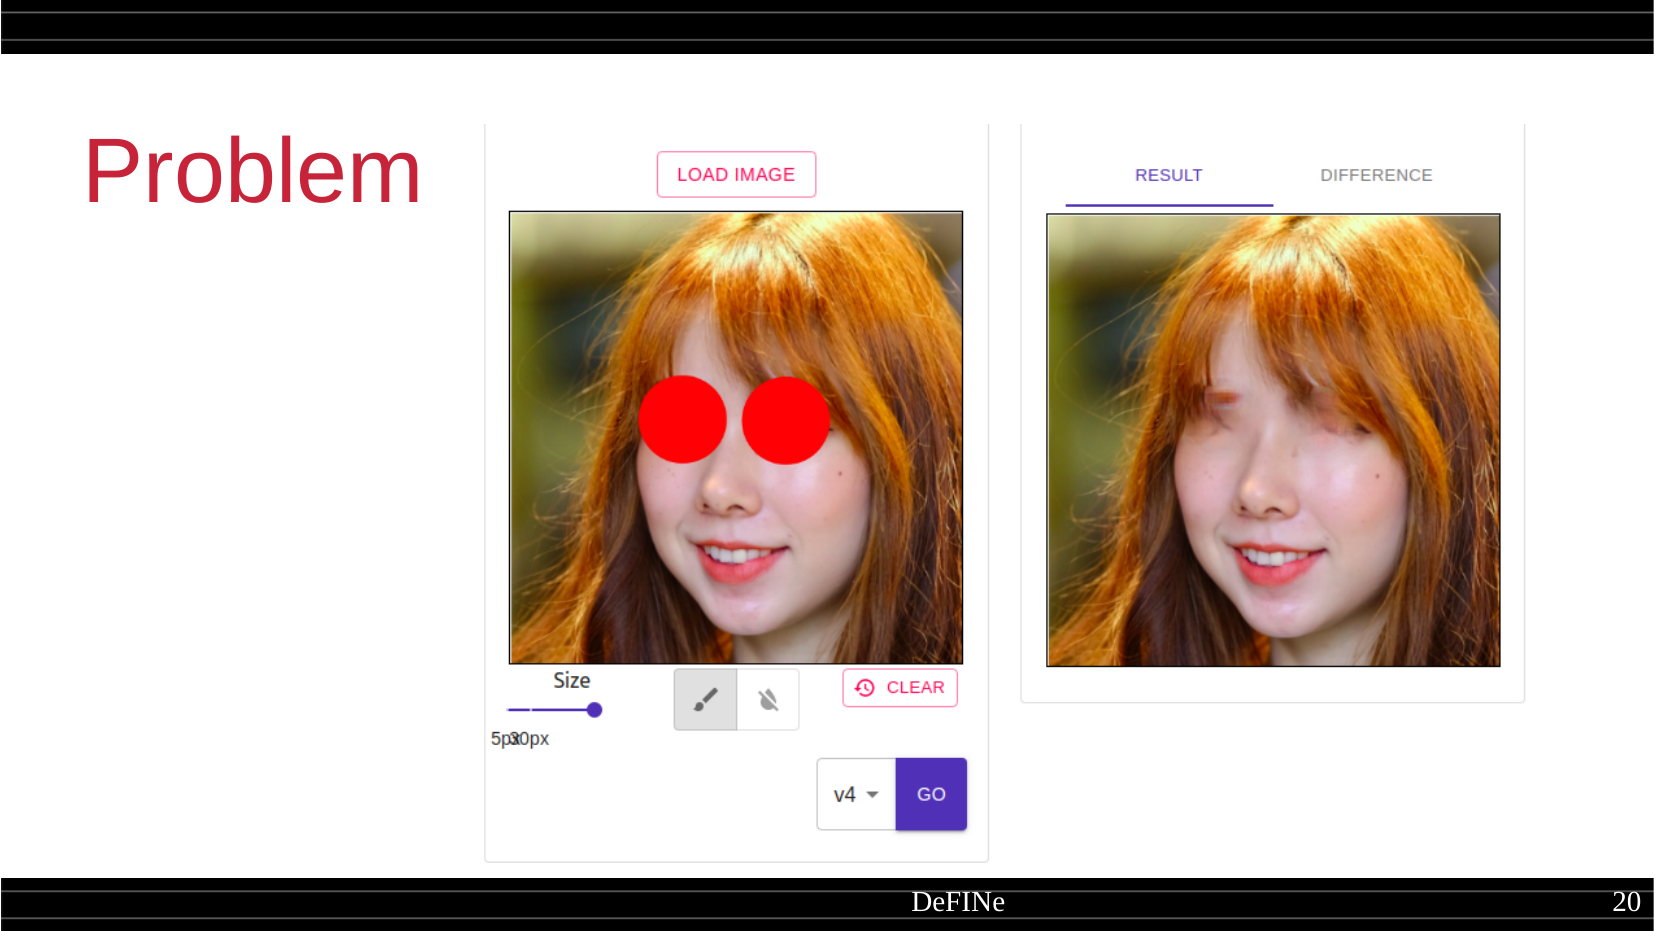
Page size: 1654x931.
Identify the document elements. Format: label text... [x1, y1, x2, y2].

picture [483, 124, 1541, 863]
picture [1, 0, 1654, 54]
picture [1, 878, 1654, 931]
title Problem [82, 92, 1571, 249]
